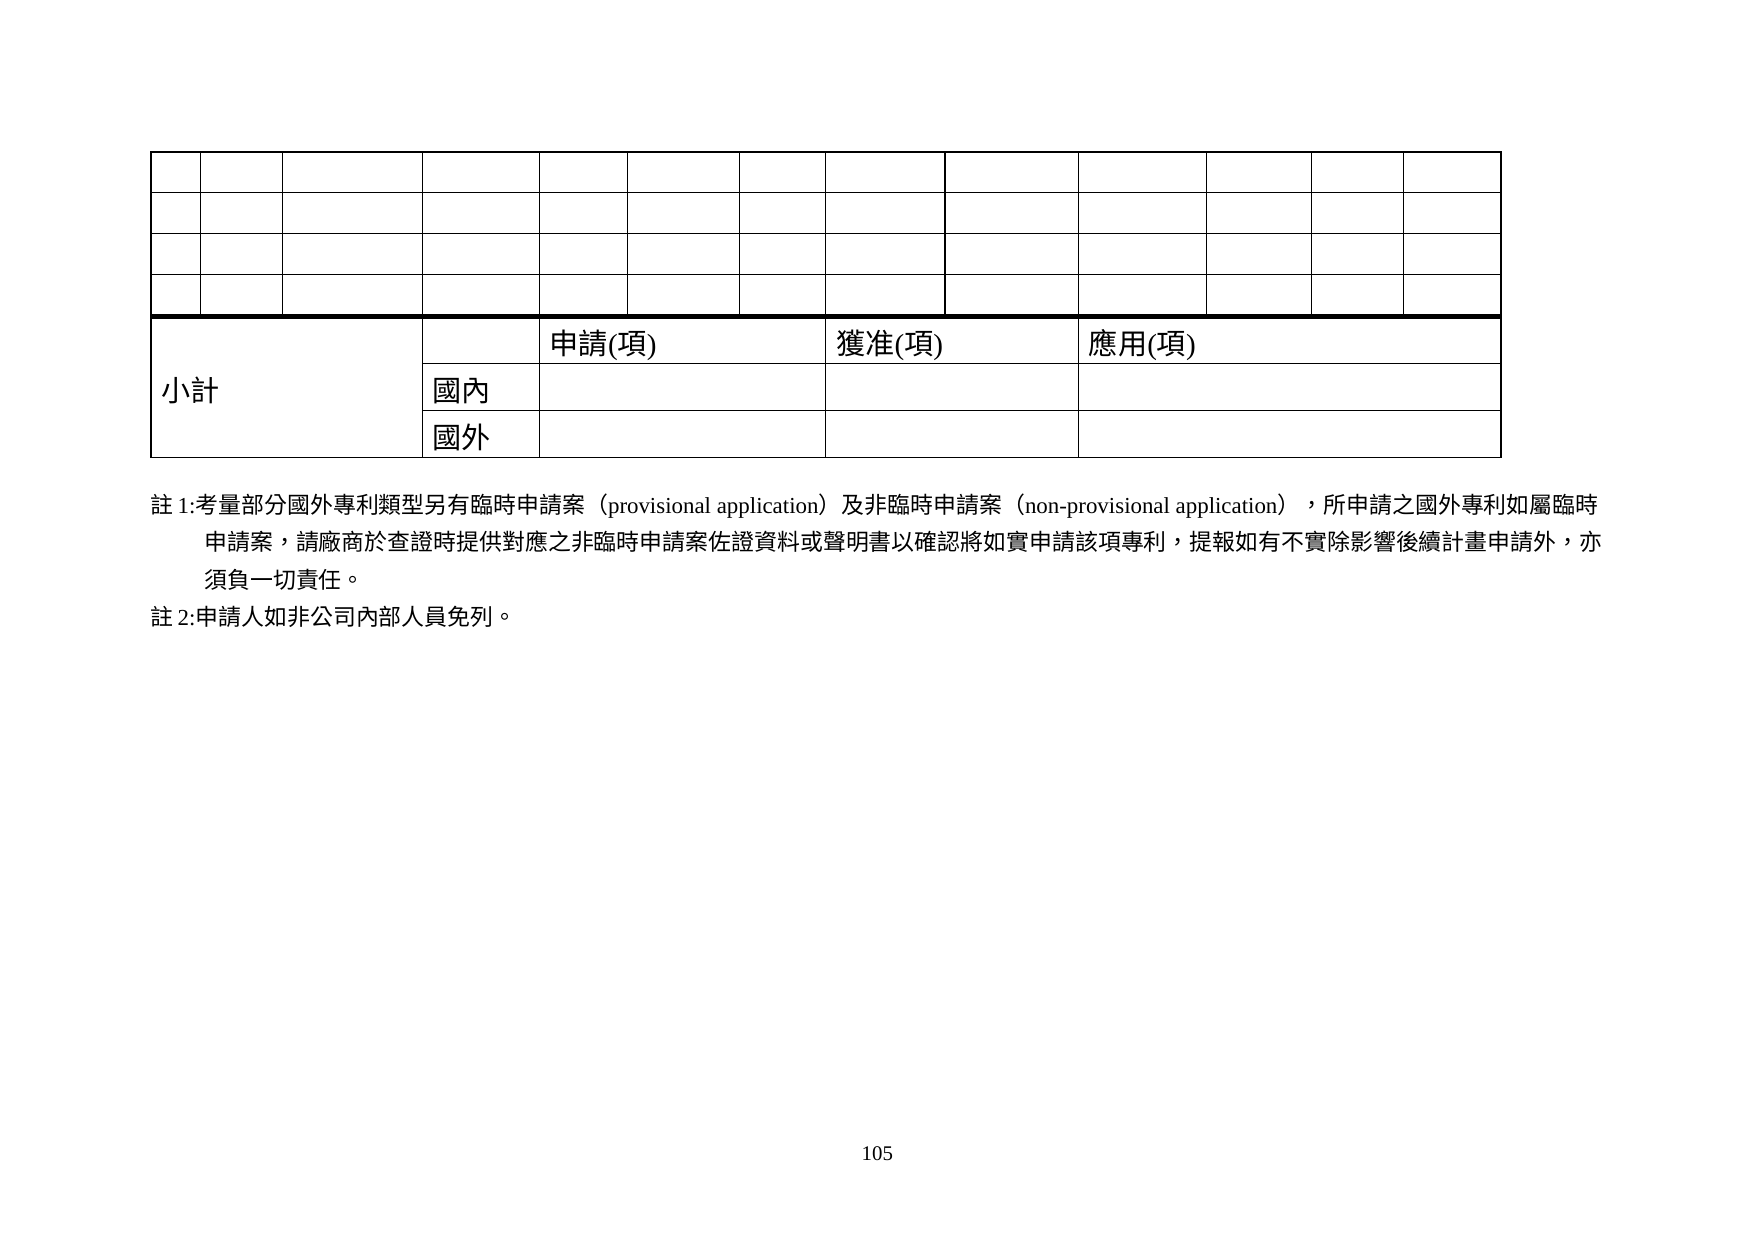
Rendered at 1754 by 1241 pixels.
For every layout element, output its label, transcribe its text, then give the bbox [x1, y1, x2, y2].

table_cell [826, 364, 1078, 410]
table_cell [826, 193, 944, 233]
table_cell [1079, 193, 1206, 233]
table_cell [1404, 153, 1500, 192]
text 註2:申請人如非公司內部人員免列。 [150, 597, 1604, 635]
table_cell [152, 153, 200, 192]
table_cell [423, 234, 539, 273]
table_cell [423, 153, 539, 192]
table_cell [740, 193, 825, 233]
table_cell [201, 153, 282, 192]
table_cell 國內 [423, 364, 539, 410]
table_cell [740, 234, 825, 273]
table_cell [1207, 193, 1311, 233]
table_cell [1207, 234, 1311, 273]
table_cell [1404, 275, 1500, 314]
table_cell [283, 153, 422, 192]
table_cell [152, 275, 200, 314]
table_cell [423, 319, 539, 363]
table_cell [201, 193, 282, 233]
table_cell [1404, 234, 1500, 273]
table_cell [628, 193, 739, 233]
table_cell [826, 411, 1078, 457]
table_cell [1079, 411, 1500, 457]
table_cell [152, 193, 200, 233]
table_cell [423, 275, 539, 314]
table_cell [1312, 234, 1403, 273]
table_cell [1079, 364, 1500, 410]
table_cell [1079, 234, 1206, 273]
table_cell [540, 234, 627, 273]
table_cell [946, 275, 1078, 314]
table_cell [540, 153, 627, 192]
table_cell [826, 153, 944, 192]
table_cell [946, 153, 1078, 192]
table_cell [540, 364, 825, 410]
table_cell 應用(項) [1079, 319, 1500, 363]
table_cell 申請(項) [540, 319, 825, 363]
table_cell [1312, 275, 1403, 314]
table_cell [283, 275, 422, 314]
table_cell [201, 275, 282, 314]
table_cell [540, 275, 627, 314]
table_cell [826, 234, 944, 273]
table_cell [1207, 153, 1311, 192]
table_cell 小計 [152, 319, 422, 457]
table_cell [1312, 193, 1403, 233]
table_cell [628, 234, 739, 273]
table_cell [283, 193, 422, 233]
table_cell [152, 234, 200, 273]
table_cell [540, 193, 627, 233]
table_cell [1207, 275, 1311, 314]
table_cell [1312, 153, 1403, 192]
text 註1:考量部分國外專利類型另有臨時申請案（provisional application）及非臨時申請案（non-provisional application），所申請之國外專利如屬臨時申請案，請廠商於查證時提供對應之非臨時申請案佐證資料或聲明書以確認將如實申請該項專利，提報如有不實除影響後續計畫申請外，亦須負一切責任。 [150, 485, 1604, 597]
table_cell [740, 153, 825, 192]
table_cell [628, 275, 739, 314]
table_cell 獲准(項) [826, 319, 1078, 363]
table_cell [423, 193, 539, 233]
table_cell [1404, 193, 1500, 233]
table_cell [201, 234, 282, 273]
table_cell [740, 275, 825, 314]
table_cell [1079, 275, 1206, 314]
table_cell [540, 411, 825, 457]
table_cell [826, 275, 944, 314]
table_cell [946, 234, 1078, 273]
table_cell [946, 193, 1078, 233]
table_cell [283, 234, 422, 273]
table_cell 國外 [423, 411, 539, 457]
table_cell [628, 153, 739, 192]
table_cell [1079, 153, 1206, 192]
